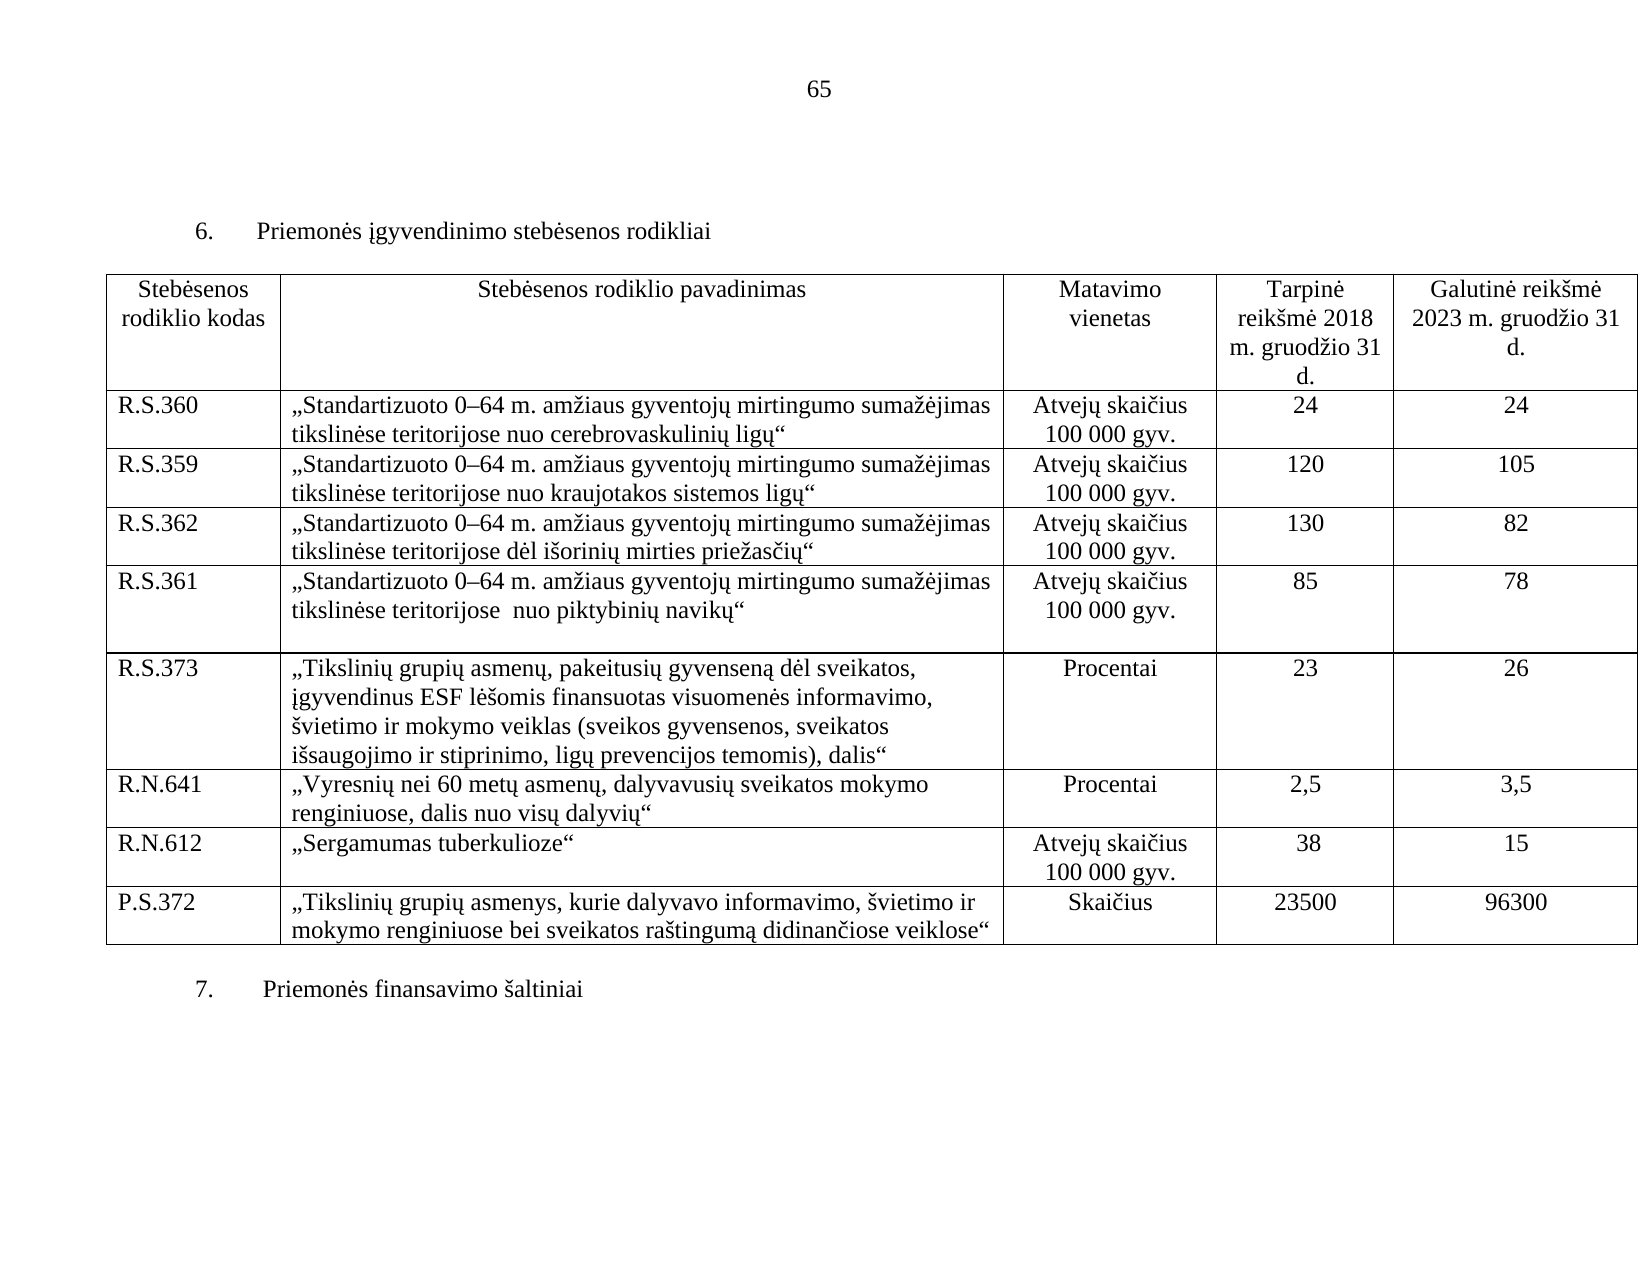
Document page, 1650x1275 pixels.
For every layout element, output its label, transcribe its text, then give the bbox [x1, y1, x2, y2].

table_cell R.S.361 [107, 566, 280, 652]
table_header Stebėsenos rodiklio pavadinimas [281, 275, 1003, 389]
table_cell „Tikslinių grupių asmenų, pakeitusių gyvenseną dėl sveikatos, įgyvendinus ESF lėšomis finansuotas visuomenės informavimo, švietimo ir mokymo veiklas (sveikos gyvensenos, sveikatos išsaugojimo ir stiprinimo, ligų prevencijos temomis), dalis“ [281, 654, 1003, 768]
table_cell „Standartizuoto 0–64 m. amžiaus gyventojų mirtingumo sumažėjimas tikslinėse teritorijose nuo cerebrovaskulinių ligų“ [281, 391, 1003, 448]
table_cell 78 [1394, 566, 1637, 652]
table_cell Procentai [1004, 770, 1216, 827]
table_cell „Tikslinių grupių asmenys, kurie dalyvavo informavimo, švietimo ir mokymo renginiuose bei sveikatos raštingumą didinančiose veiklose“ [281, 887, 1003, 944]
table_cell 23500 [1217, 887, 1393, 944]
table_cell 105 [1394, 449, 1637, 507]
table_header Matavimo vienetas [1004, 275, 1216, 389]
table_header Galutinė reikšmė 2023 m. gruodžio 31 d. [1394, 275, 1637, 389]
table_cell Atvejų skaičius 100 000 gyv. [1004, 566, 1216, 652]
table_cell 2,5 [1217, 770, 1393, 827]
table_cell Atvejų skaičius 100 000 gyv. [1004, 828, 1216, 886]
table_cell 23 [1217, 654, 1393, 768]
table_cell Atvejų skaičius 100 000 gyv. [1004, 391, 1216, 448]
table_cell 15 [1394, 828, 1637, 886]
table_cell „Standartizuoto 0–64 m. amžiaus gyventojų mirtingumo sumažėjimas tikslinėse teritorijose nuo piktybinių navikų“ [281, 566, 1003, 652]
table_cell 130 [1217, 508, 1393, 565]
table_cell Skaičius [1004, 887, 1216, 944]
table_cell 26 [1394, 654, 1637, 768]
table_header Stebėsenos rodiklio kodas [107, 275, 280, 389]
text 6. Priemonės įgyvendinimo stebėsenos rodikliai [106, 216, 1532, 245]
table_cell 24 [1217, 391, 1393, 448]
table_cell 3,5 [1394, 770, 1637, 827]
table_cell „Standartizuoto 0–64 m. amžiaus gyventojų mirtingumo sumažėjimas tikslinėse teritorijose dėl išorinių mirties priežasčių“ [281, 508, 1003, 565]
table_cell R.S.373 [107, 654, 280, 768]
table_cell 85 [1217, 566, 1393, 652]
table_cell R.N.612 [107, 828, 280, 886]
table_cell Atvejų skaičius 100 000 gyv. [1004, 449, 1216, 507]
table_cell R.S.362 [107, 508, 280, 565]
text 7. Priemonės finansavimo šaltiniai [106, 974, 1532, 1003]
table_cell 96300 [1394, 887, 1637, 944]
table_cell „Standartizuoto 0–64 m. amžiaus gyventojų mirtingumo sumažėjimas tikslinėse teritorijose nuo kraujotakos sistemos ligų“ [281, 449, 1003, 507]
table_cell 82 [1394, 508, 1637, 565]
table_cell P.S.372 [107, 887, 280, 944]
table_cell 120 [1217, 449, 1393, 507]
table_cell R.S.360 [107, 391, 280, 448]
table_cell R.S.359 [107, 449, 280, 507]
table_header Tarpinė reikšmė 2018 m. gruodžio 31 d. [1217, 275, 1393, 389]
table_cell 38 [1217, 828, 1393, 886]
table_cell 24 [1394, 391, 1637, 448]
table_cell „Vyresnių nei 60 metų asmenų, dalyvavusių sveikatos mokymo renginiuose, dalis nuo visų dalyvių“ [281, 770, 1003, 827]
table_cell „Sergamumas tuberkulioze“ [281, 828, 1003, 886]
table_cell R.N.641 [107, 770, 280, 827]
table_cell Atvejų skaičius 100 000 gyv. [1004, 508, 1216, 565]
table_cell Procentai [1004, 654, 1216, 768]
